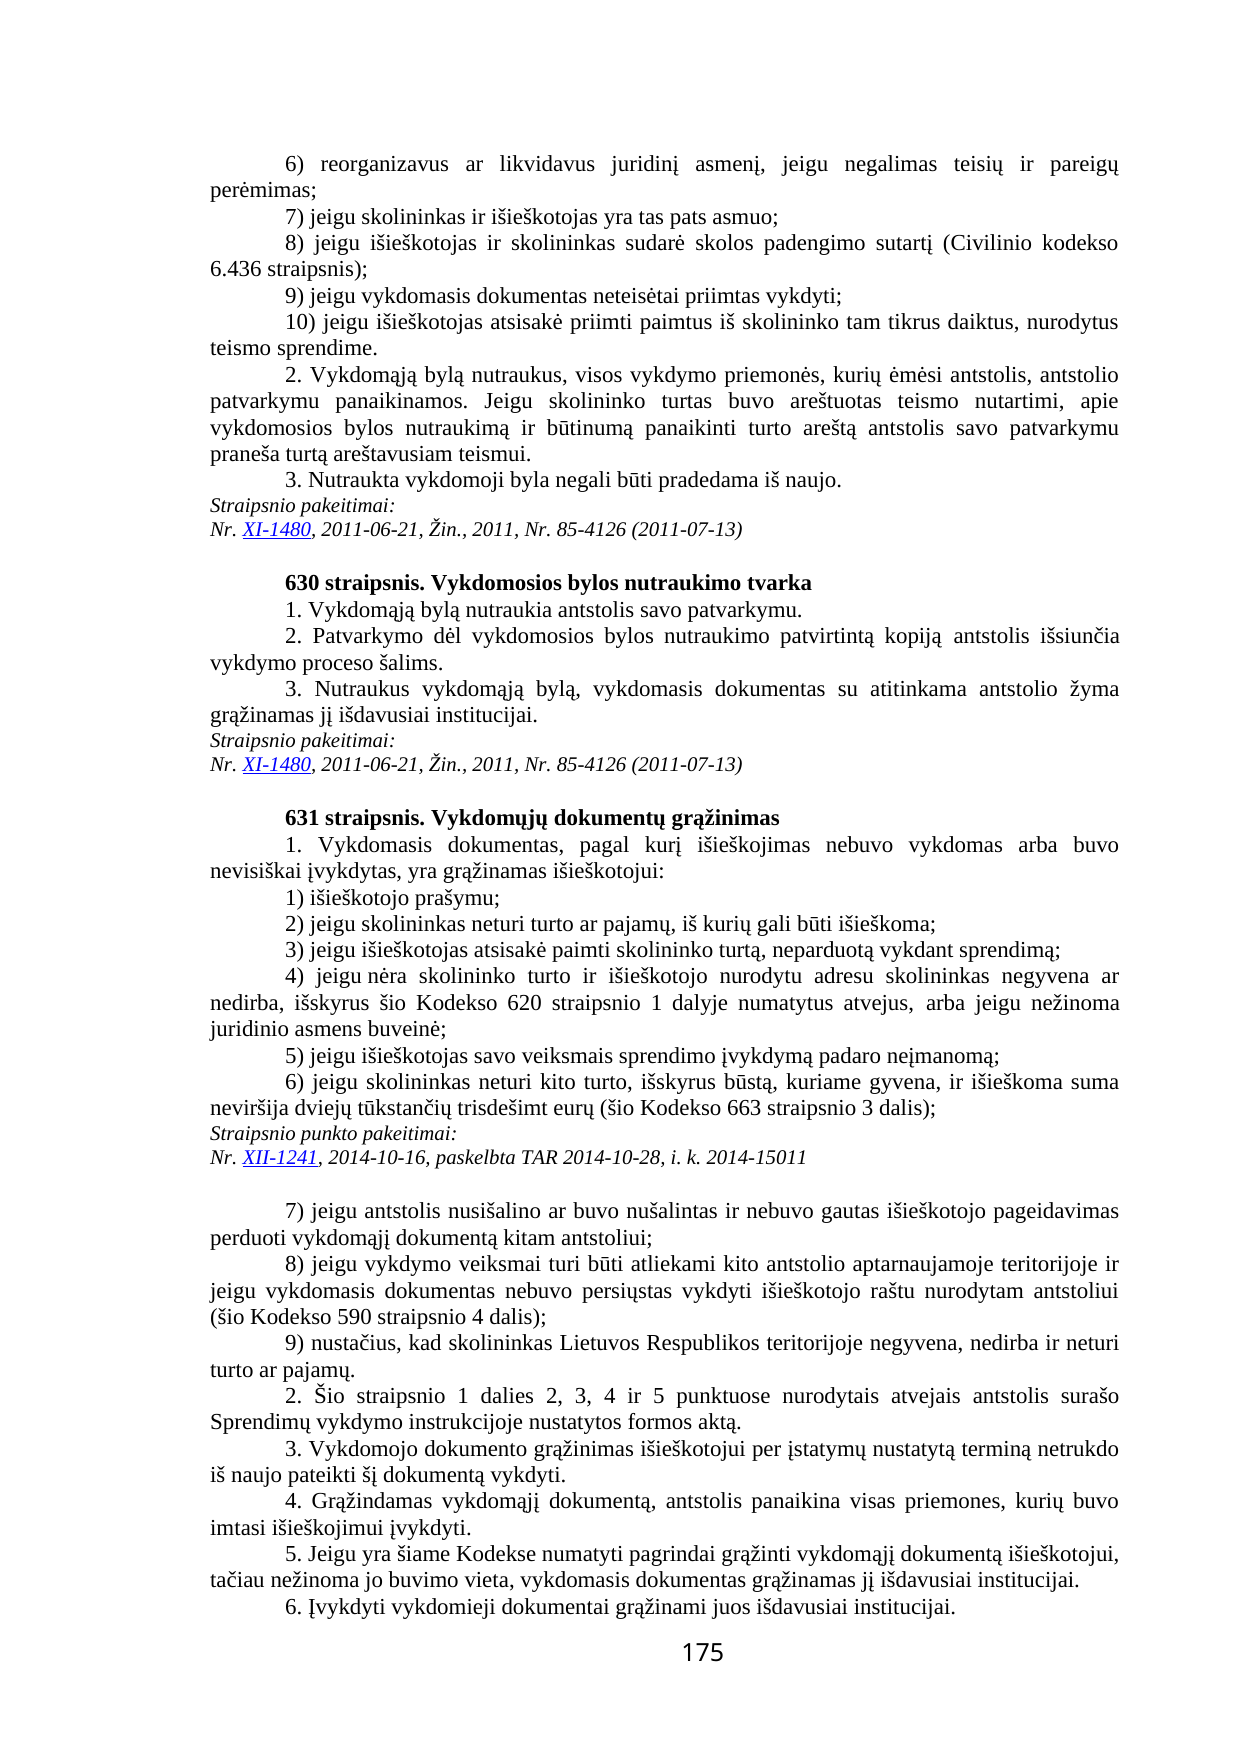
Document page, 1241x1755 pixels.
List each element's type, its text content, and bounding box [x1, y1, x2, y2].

text 7) jeigu skolininkas ir išieškotojas yra tas pats asmuo; [210, 203, 1120, 229]
text 3. Nutraukta vykdomoji byla negali būti pradedama iš naujo. [210, 466, 1120, 493]
text 10) jeigu išieškotojas atsisakė priimti paimtus iš skolininko tam tikrus daiktus, nurodytus teismo sprendime. [210, 308, 1120, 361]
text 3. Nutraukus vykdomąją bylą, vykdomasis dokumentas su atitinkama antstolio žyma grąžinamas jį išdavusiai institucijai. [210, 675, 1120, 728]
text 9) jeigu vykdomasis dokumentas neteisėtai priimtas vykdyti; [210, 282, 1120, 308]
text Nr. XII-1241, 2014-10-16, paskelbta TAR 2014-10-28, i. k. 2014-15011 [210, 1145, 1120, 1169]
text 6. Įvykdyti vykdomieji dokumentai grąžinami juos išdavusiai institucijai. [210, 1593, 1120, 1619]
text 1. Vykdomąją bylą nutraukia antstolis savo patvarkymu. [210, 596, 1120, 622]
text 6) reorganizavus ar likvidavus juridinį asmenį, jeigu negalimas teisių ir pareigų perėmimas; [210, 150, 1120, 203]
text 7) jeigu antstolis nusišalino ar buvo nušalintas ir nebuvo gautas išieškotojo pageidavimas perduoti vykdomąjį dokumentą kitam antstoliui; [210, 1198, 1120, 1250]
text 2. Šio straipsnio 1 dalies 2, 3, 4 ir 5 punktuose nurodytais atvejais antstolis surašo Sprendimų vykdymo instrukcijoje nustatytos formos aktą. [210, 1382, 1120, 1435]
text 4) jeigu nėra skolininko turto ir išieškotojo nurodytu adresu skolininkas negyvena ar nedirba, išskyrus šio Kodekso 620 straipsnio 1 dalyje numatytus atvejus, arba jeigu nežinoma juridinio asmens buveinė; [210, 963, 1120, 1042]
text Nr. XI-1480, 2011-06-21, Žin., 2011, Nr. 85-4126 (2011-07-13) [210, 517, 1120, 541]
text 5. Jeigu yra šiame Kodekse numatyti pagrindai grąžinti vykdomąjį dokumentą išieškotojui, tačiau nežinoma jo buvimo vieta, vykdomasis dokumentas grąžinamas jį išdavusiai institucijai. [210, 1540, 1120, 1593]
text 2. Vykdomąją bylą nutraukus, visos vykdymo priemonės, kurių ėmėsi antstolis, antstolio patvarkymu panaikinamos. Jeigu skolininko turtas buvo areštuotas teismo nutartimi, apie vykdomosios bylos nutraukimą ir būtinumą panaikinti turto areštą antstolis savo patvarkymu praneša turtą areštavusiam teismui. [210, 361, 1120, 466]
text Straipsnio pakeitimai: [210, 728, 1120, 752]
text Straipsnio pakeitimai: [210, 493, 1120, 517]
text 630 straipsnis. Vykdomosios bylos nutraukimo tvarka [210, 569, 1120, 596]
text 3) jeigu išieškotojas atsisakė paimti skolininko turtą, neparduotą vykdant sprendimą; [210, 936, 1120, 963]
text 1. Vykdomasis dokumentas, pagal kurį išieškojimas nebuvo vykdomas arba buvo nevisiškai įvykdytas, yra grąžinamas išieškotojui: [210, 831, 1120, 883]
text 3. Vykdomojo dokumento grąžinimas išieškotojui per įstatymų nustatytą terminą netrukdo iš naujo pateikti šį dokumentą vykdyti. [210, 1435, 1120, 1487]
text 8) jeigu vykdymo veiksmai turi būti atliekami kito antstolio aptarnaujamoje teritorijoje ir jeigu vykdomasis dokumentas nebuvo persiųstas vykdyti išieškotojo raštu nurodytam antstoliui (šio Kodekso 590 straipsnio 4 dalis); [210, 1250, 1120, 1329]
text 2. Patvarkymo dėl vykdomosios bylos nutraukimo patvirtintą kopiją antstolis išsiunčia vykdymo proceso šalims. [210, 622, 1120, 675]
text 9) nustačius, kad skolininkas Lietuvos Respublikos teritorijoje negyvena, nedirba ir neturi turto ar pajamų. [210, 1329, 1120, 1382]
text 4. Grąžindamas vykdomąjį dokumentą, antstolis panaikina visas priemones, kurių buvo imtasi išieškojimui įvykdyti. [210, 1487, 1120, 1540]
text Nr. XI-1480, 2011-06-21, Žin., 2011, Nr. 85-4126 (2011-07-13) [210, 752, 1120, 776]
text 631 straipsnis. Vykdomųjų dokumentų grąžinimas [210, 804, 1120, 831]
text Straipsnio punkto pakeitimai: [210, 1121, 1120, 1145]
text 5) jeigu išieškotojas savo veiksmais sprendimo įvykdymą padaro neįmanomą; [210, 1042, 1120, 1068]
text 2) jeigu skolininkas neturi turto ar pajamų, iš kurių gali būti išieškoma; [210, 910, 1120, 936]
text 6) jeigu skolininkas neturi kito turto, išskyrus būstą, kuriame gyvena, ir išieškoma suma neviršija dviejų tūkstančių trisdešimt eurų (šio Kodekso 663 straipsnio 3 dalis); [210, 1068, 1120, 1121]
text 8) jeigu išieškotojas ir skolininkas sudarė skolos padengimo sutartį (Civilinio kodekso 6.436 straipsnis); [210, 229, 1120, 282]
text 1) išieškotojo prašymu; [210, 883, 1120, 910]
